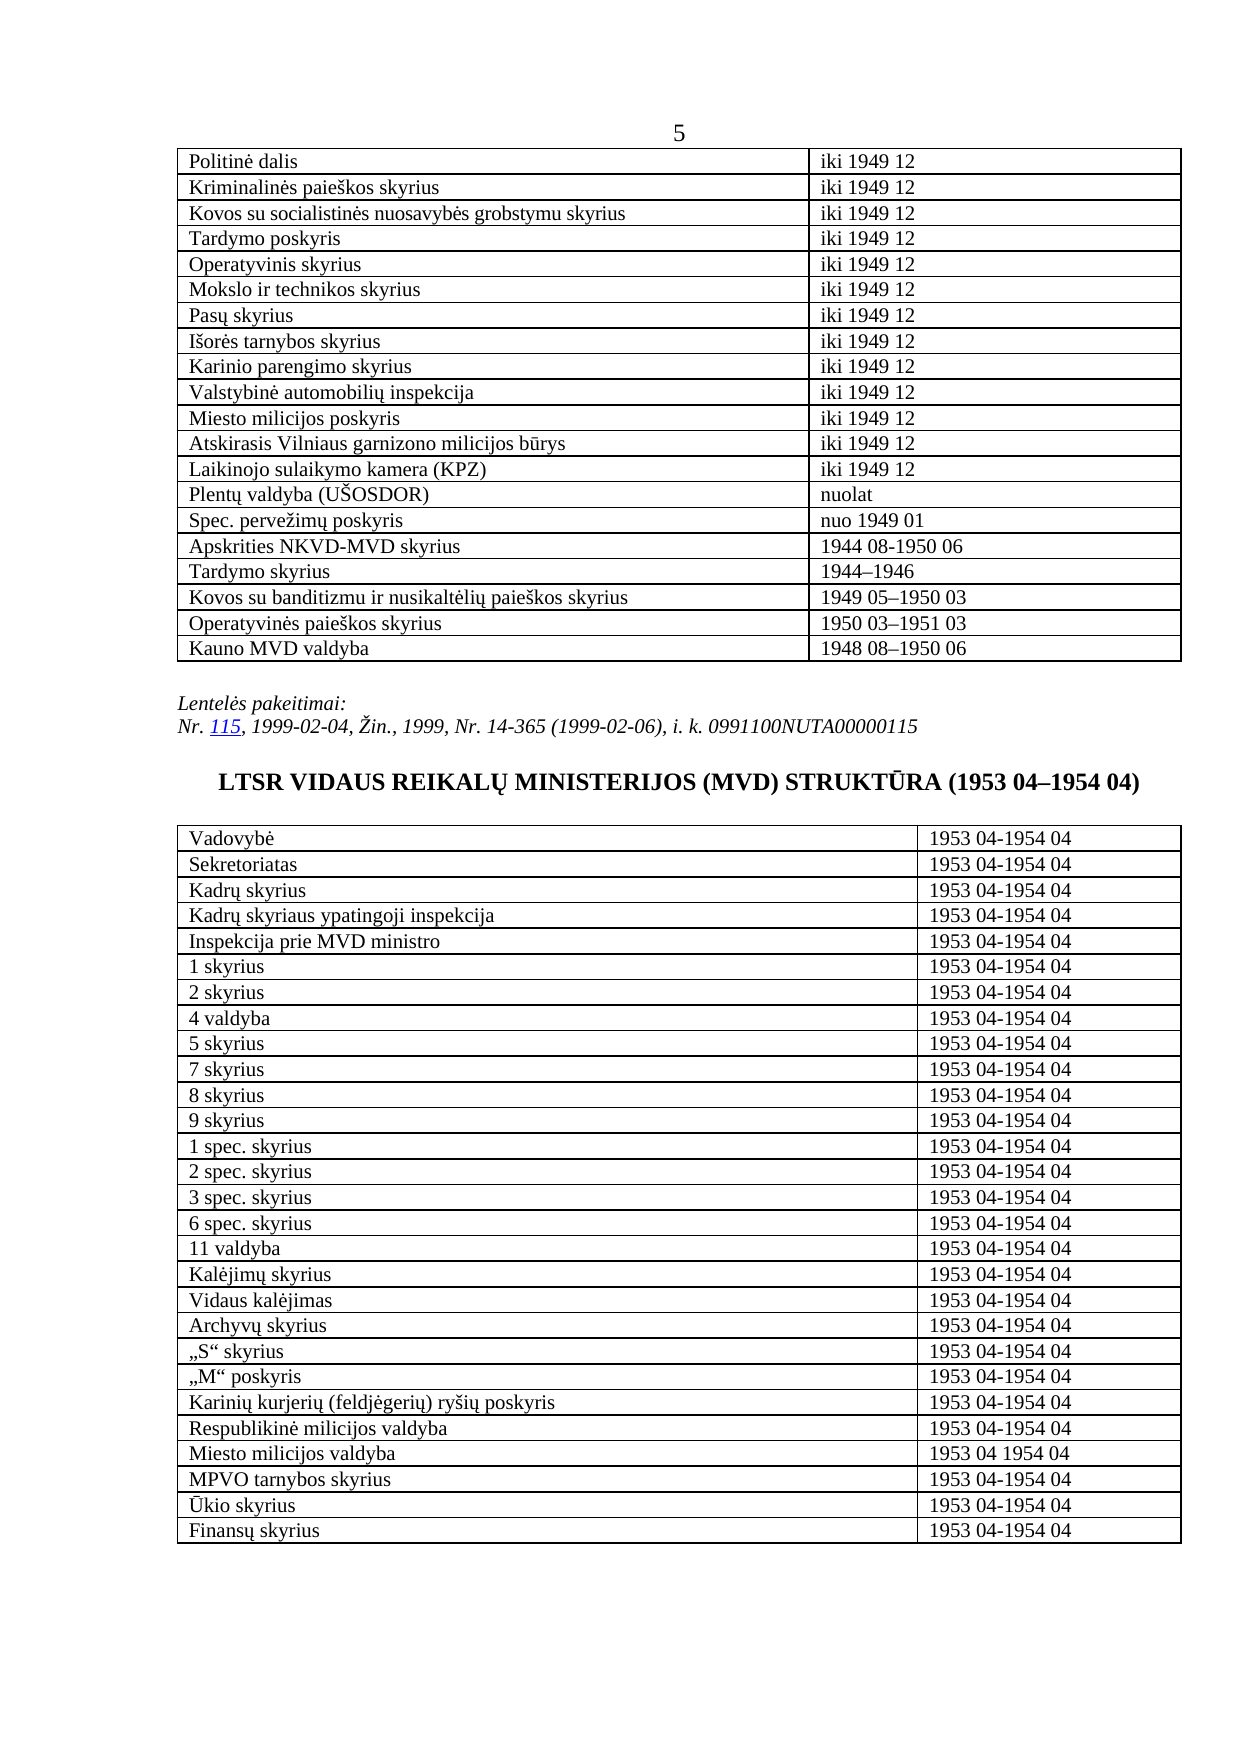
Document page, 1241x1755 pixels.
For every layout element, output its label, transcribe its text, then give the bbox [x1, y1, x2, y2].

table_cell Inspekcija prie MVD ministro [178, 929, 917, 953]
table_cell 1953 04-1954 04 [918, 1390, 1180, 1414]
table_cell 1953 04-1954 04 [918, 1313, 1180, 1337]
table_cell 1953 04-1954 04 [918, 1057, 1180, 1081]
table_cell 6 spec. skyrius [178, 1211, 917, 1235]
table_cell iki 1949 12 [810, 149, 1180, 173]
table_cell 3 spec. skyrius [178, 1185, 917, 1209]
table_cell Spec. pervežimų poskyris [178, 508, 808, 532]
table_cell 1953 04-1954 04 [918, 1031, 1180, 1055]
table_cell 1953 04-1954 04 [918, 1185, 1180, 1209]
table_cell 1953 04-1954 04 [918, 929, 1180, 953]
table_cell 1953 04-1954 04 [918, 852, 1180, 876]
table_cell Kauno MVD valdyba [178, 636, 808, 660]
table_cell Atskirasis Vilniaus garnizono milicijos būrys [178, 431, 808, 455]
table_cell iki 1949 12 [810, 457, 1180, 481]
table_cell iki 1949 12 [810, 277, 1180, 301]
table_cell Plentų valdyba (UŠOSDOR) [178, 482, 808, 506]
table_cell 1953 04-1954 04 [918, 1493, 1180, 1517]
table_header Vadovybė [178, 826, 917, 850]
table_cell Išorės tarnybos skyrius [178, 329, 808, 353]
table_cell 1953 04-1954 04 [918, 1339, 1180, 1363]
table_cell „M“ poskyris [178, 1365, 917, 1388]
table_cell iki 1949 12 [810, 226, 1180, 250]
table_cell Mokslo ir technikos skyrius [178, 277, 808, 301]
table_cell iki 1949 12 [810, 380, 1180, 404]
table_cell Tardymo skyrius [178, 559, 808, 583]
table_cell 1953 04-1954 04 [918, 1108, 1180, 1132]
table_cell 1950 03–1951 03 [810, 611, 1180, 634]
table_cell 1944–1946 [810, 559, 1180, 583]
table_cell 1953 04-1954 04 [918, 980, 1180, 1004]
table_cell Respublikinė milicijos valdyba [178, 1416, 917, 1440]
table_cell 8 skyrius [178, 1083, 917, 1107]
table_cell nuo 1949 01 [810, 508, 1180, 532]
table_cell 2 skyrius [178, 980, 917, 1004]
table_cell 1953 04-1954 04 [918, 1083, 1180, 1107]
text LTSR VIDAUS REIKALŲ MINISTERIJOS (MVD) STRUKTŪRA (1953 04–1954 04) [177, 767, 1181, 796]
table_cell Miesto milicijos poskyris [178, 406, 808, 429]
table_cell iki 1949 12 [810, 252, 1180, 276]
table_cell Kovos su banditizmu ir nusikaltėlių paieškos skyrius [178, 585, 808, 609]
table_cell 1953 04-1954 04 [918, 955, 1180, 978]
table_cell 1948 08–1950 06 [810, 636, 1180, 660]
table_cell 9 skyrius [178, 1108, 917, 1132]
table_cell 1949 05–1950 03 [810, 585, 1180, 609]
table_cell 1953 04-1954 04 [918, 1467, 1180, 1491]
table_cell Sekretoriatas [178, 852, 917, 876]
table_cell 1953 04-1954 04 [918, 1006, 1180, 1030]
table_cell Valstybinė automobilių inspekcija [178, 380, 808, 404]
table_cell 1953 04-1954 04 [918, 1236, 1180, 1260]
table_cell Politinė dalis [178, 149, 808, 173]
table_cell 1953 04-1954 04 [918, 878, 1180, 902]
table_cell 1953 04-1954 04 [918, 1134, 1180, 1158]
table_cell Laikinojo sulaikymo kamera (KPZ) [178, 457, 808, 481]
table_cell Kadrų skyriaus ypatingoji inspekcija [178, 903, 917, 927]
table_cell Finansų skyrius [178, 1518, 917, 1542]
table_cell 11 valdyba [178, 1236, 917, 1260]
table_cell iki 1949 12 [810, 303, 1180, 327]
table_cell Apskrities NKVD-MVD skyrius [178, 534, 808, 558]
table_cell 1953 04-1954 04 [918, 1365, 1180, 1388]
table_cell Kovos su socialistinės nuosavybės grobstymu skyrius [178, 201, 808, 224]
table_cell 2 spec. skyrius [178, 1160, 917, 1183]
table_cell 1953 04-1954 04 [918, 1288, 1180, 1312]
table_cell „S“ skyrius [178, 1339, 917, 1363]
table_cell 1953 04-1954 04 [918, 1211, 1180, 1235]
table_cell iki 1949 12 [810, 406, 1180, 429]
table_header 1953 04-1954 04 [918, 826, 1180, 850]
table_cell Karinių kurjerių (feldjėgerių) ryšių poskyris [178, 1390, 917, 1414]
table_cell 4 valdyba [178, 1006, 917, 1030]
table_cell 1944 08-1950 06 [810, 534, 1180, 558]
table_cell Tardymo poskyris [178, 226, 808, 250]
table_cell Vidaus kalėjimas [178, 1288, 917, 1312]
table_cell Operatyvinis skyrius [178, 252, 808, 276]
table_cell iki 1949 12 [810, 175, 1180, 199]
table_cell Kalėjimų skyrius [178, 1262, 917, 1286]
table_cell 1953 04-1954 04 [918, 903, 1180, 927]
table_cell iki 1949 12 [810, 201, 1180, 224]
table_cell 7 skyrius [178, 1057, 917, 1081]
table_cell Operatyvinės paieškos skyrius [178, 611, 808, 634]
table_cell 1953 04-1954 04 [918, 1518, 1180, 1542]
table_cell Archyvų skyrius [178, 1313, 917, 1337]
table_cell 1953 04 1954 04 [918, 1441, 1180, 1465]
table_cell iki 1949 12 [810, 329, 1180, 353]
table_cell nuolat [810, 482, 1180, 506]
table_cell Karinio parengimo skyrius [178, 354, 808, 378]
table_cell Kriminalinės paieškos skyrius [178, 175, 808, 199]
table_cell 1953 04-1954 04 [918, 1416, 1180, 1440]
table_cell iki 1949 12 [810, 354, 1180, 378]
table_cell Ūkio skyrius [178, 1493, 917, 1517]
table_cell MPVO tarnybos skyrius [178, 1467, 917, 1491]
table_cell Miesto milicijos valdyba [178, 1441, 917, 1465]
table_cell 5 skyrius [178, 1031, 917, 1055]
text Nr. 115, 1999-02-04, Žin., 1999, Nr. 14-365 (1999-02-06), i. k. 0991100NUTA00000115 [177, 714, 1181, 738]
table_cell Kadrų skyrius [178, 878, 917, 902]
table_cell Pasų skyrius [178, 303, 808, 327]
table_cell iki 1949 12 [810, 431, 1180, 455]
table_cell 1953 04-1954 04 [918, 1262, 1180, 1286]
table_cell 1 skyrius [178, 955, 917, 978]
table_cell 1953 04-1954 04 [918, 1160, 1180, 1183]
text Lentelės pakeitimai: [177, 690, 1181, 714]
table_cell 1 spec. skyrius [178, 1134, 917, 1158]
